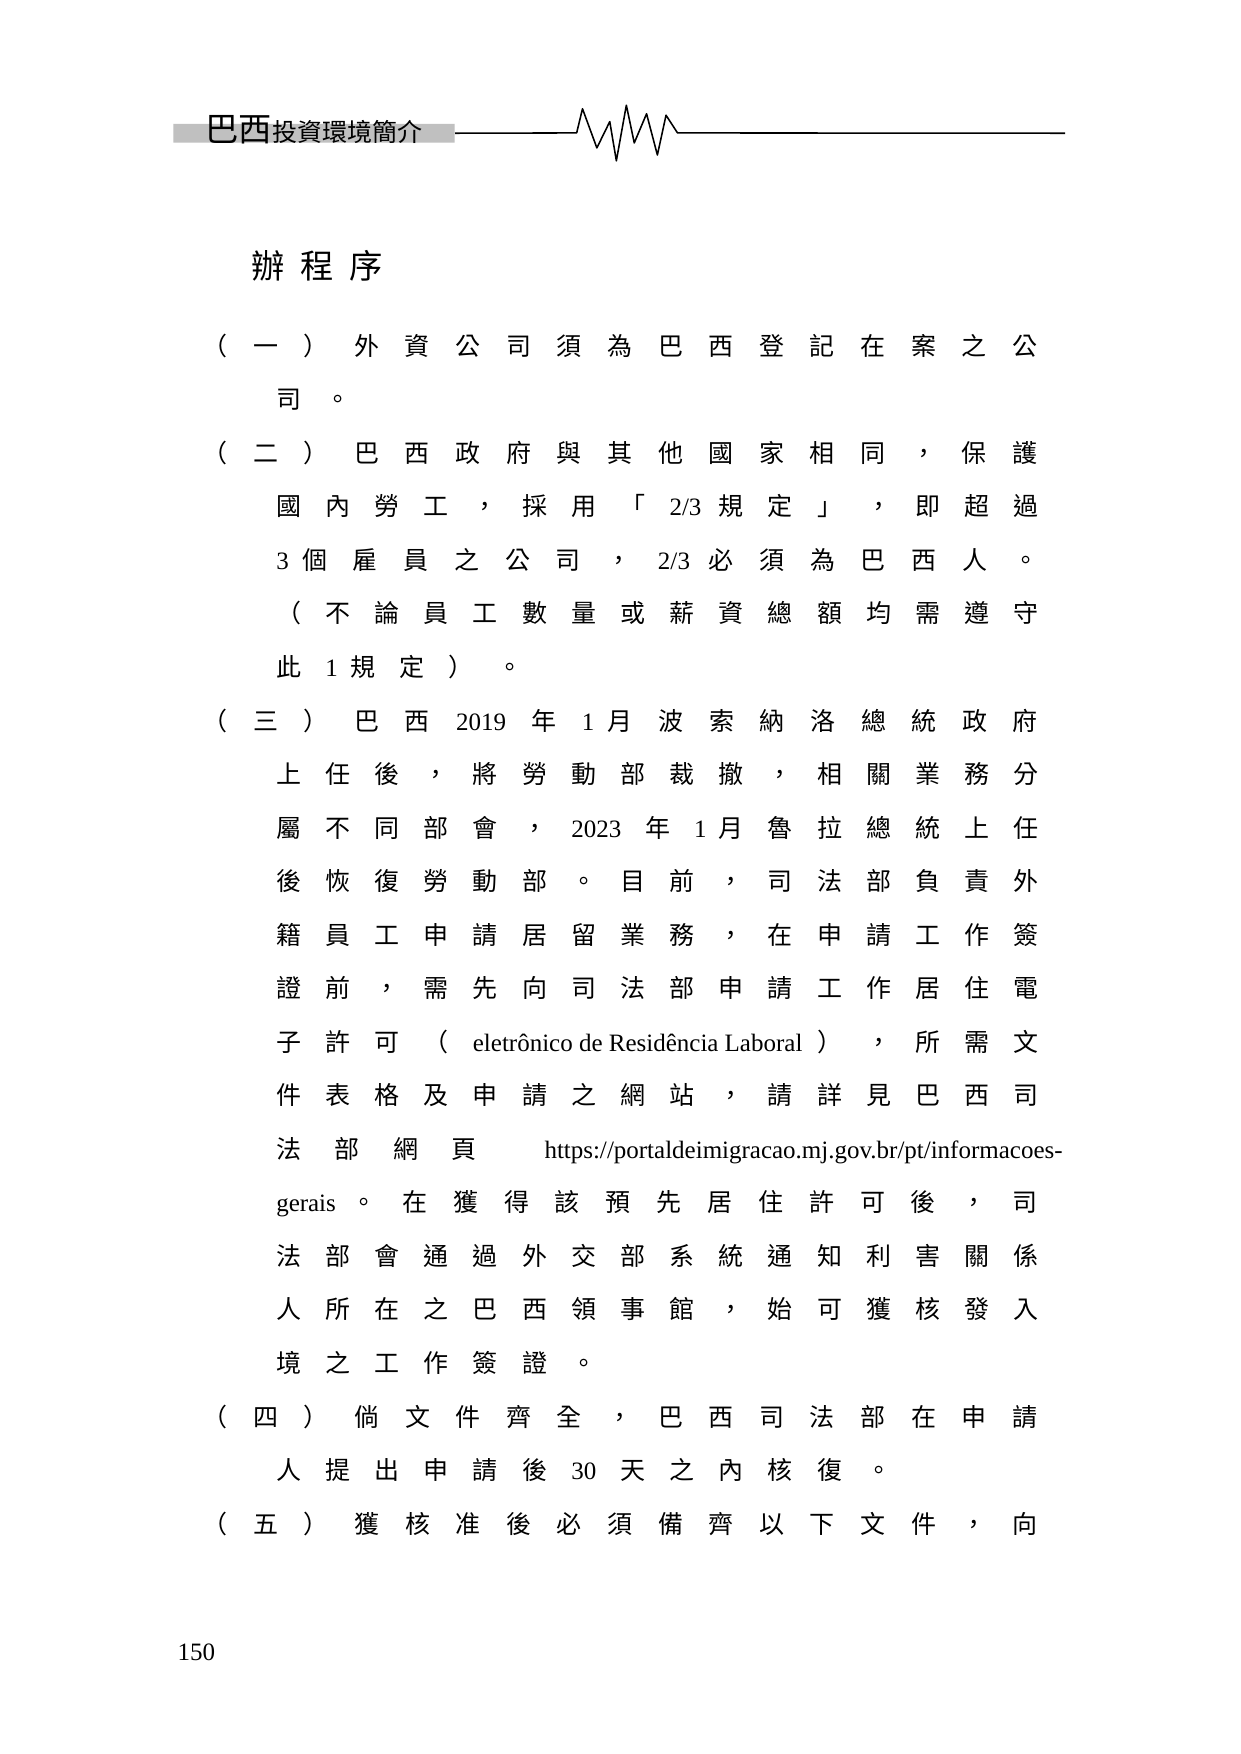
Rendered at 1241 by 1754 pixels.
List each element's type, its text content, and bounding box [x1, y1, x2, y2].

text （二）巴西政府與其他國家相同，保護國內勞工，採用「2/3規定」，即超過3個雇員之公司，2/3必須為巴西人。（不論員工數量或薪資總額均需遵守此1規定）。 [202, 424, 1063, 692]
text （一）外資公司須為巴西登記在案之公司。 [202, 317, 1063, 424]
text （四）倘文件齊全，巴西司法部在申請人提出申請後30天之內核復。 [202, 1388, 1063, 1495]
text （五）獲核准後必須備齊以下文件，向 [202, 1495, 1063, 1549]
text （三）巴西2019年1月波索納洛總統政府上任後，將勞動部裁撤，相關業務分屬不同部會，2023年1月魯拉總統上任後恢復勞動部。目前，司法部負責外籍員工申請居留業務，在申請工作簽證前，需先向司法部申請工作居住電子許可（eletrônico de Residência Laboral），所需文件表格及申請之網站，請詳見巴西司法部網頁 https://portaldeimigracao.mj.gov.br/pt/informacoes-gerais。在獲得該預先居住許可後，司法部會通過外交部系統通知利害關係人所在之巴西領事館，始可獲核發入境之工作簽證。 [202, 692, 1063, 1388]
text 辦程序 [178, 237, 1063, 291]
